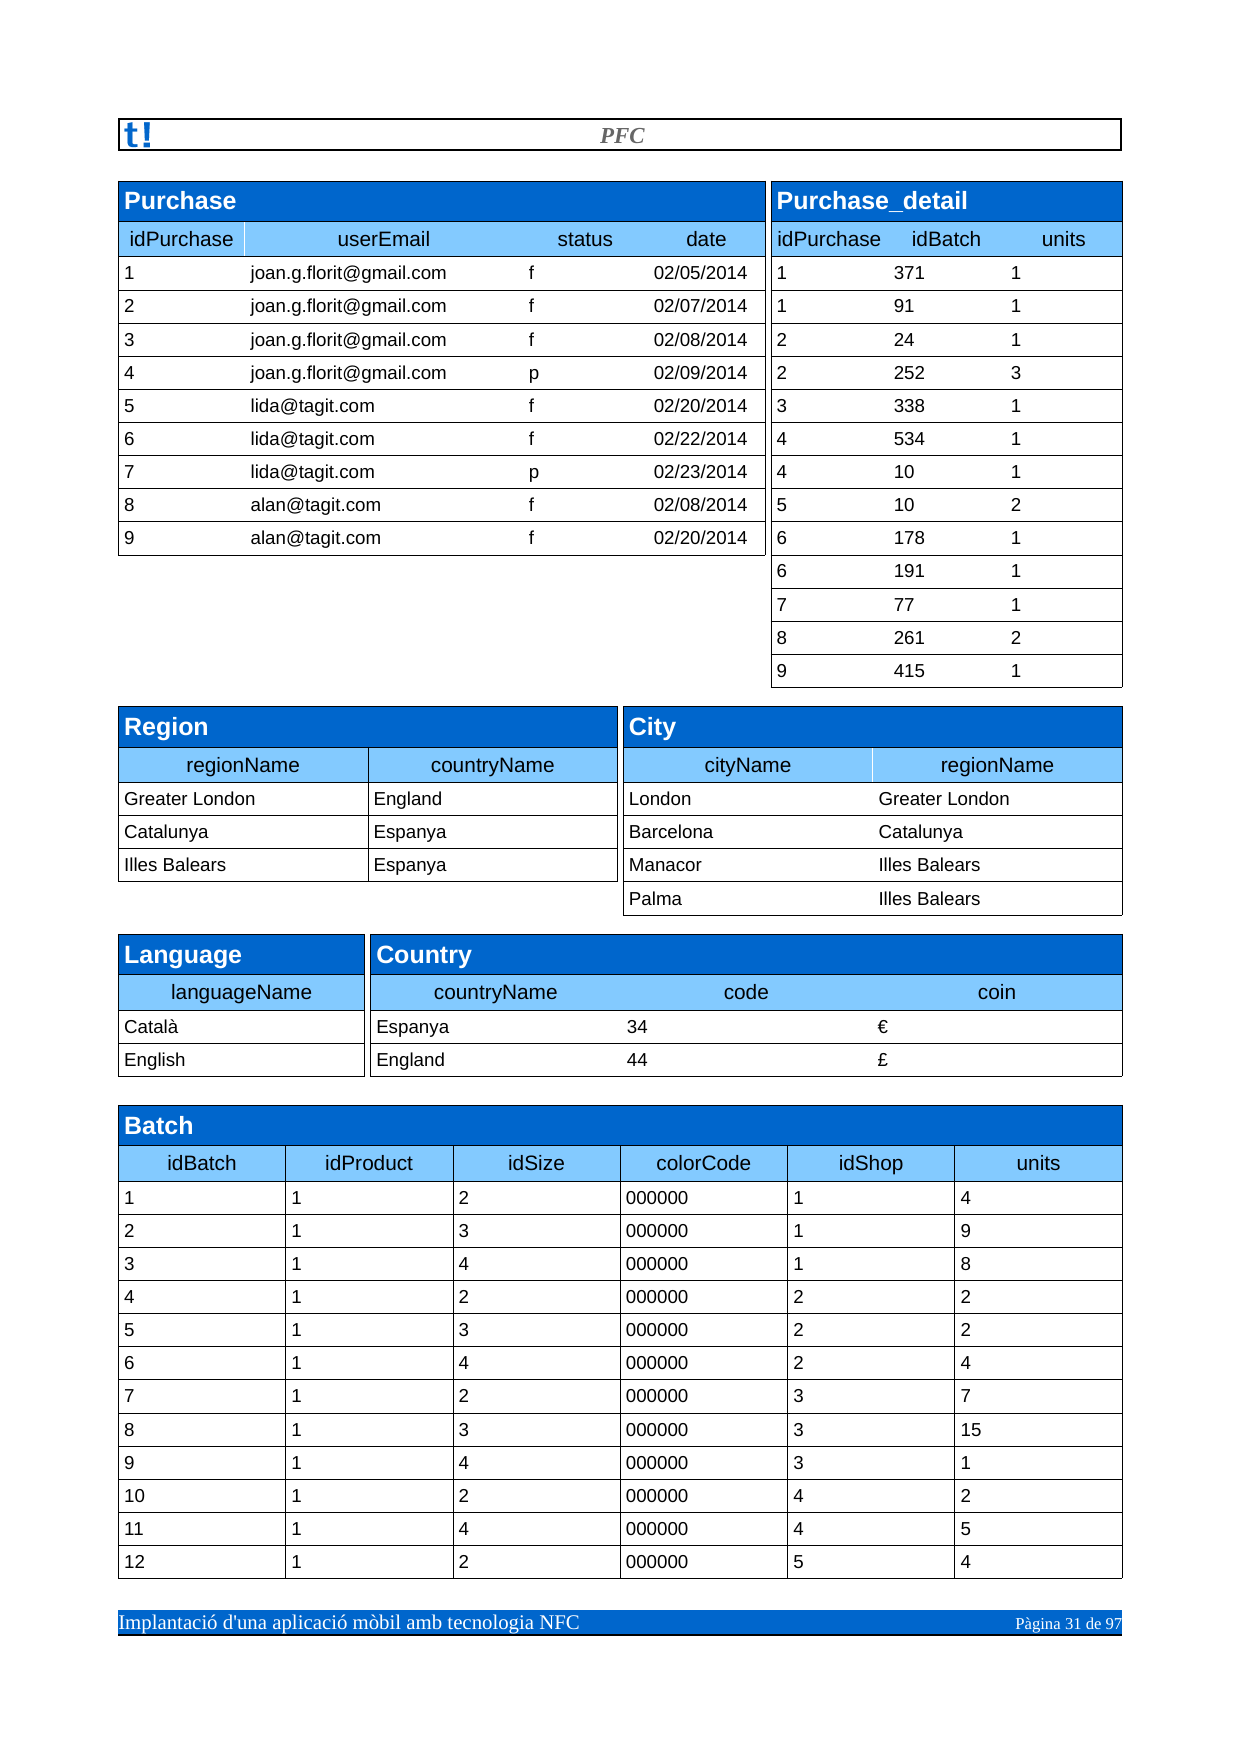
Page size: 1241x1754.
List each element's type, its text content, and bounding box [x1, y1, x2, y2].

table_cell London [624, 783, 872, 815]
table_cell 1 [286, 1414, 453, 1446]
table_cell 1 [286, 1380, 453, 1412]
table_cell 1 [119, 257, 244, 289]
table_cell 2 [788, 1314, 954, 1346]
table_cell idProduct [286, 1146, 453, 1181]
table_cell Illes Balears [873, 882, 1122, 914]
table_cell 4 [955, 1182, 1122, 1214]
table_cell joan.g.florit@gmail.com [245, 324, 523, 356]
picture [123, 121, 151, 148]
table_cell f [523, 489, 648, 521]
table_header Purchase_detail [772, 182, 1122, 221]
table_cell 1 [955, 1447, 1122, 1479]
table_cell England [371, 1044, 621, 1076]
table_header Purchase [119, 182, 765, 221]
table_cell p [523, 357, 648, 389]
table_cell 000000 [621, 1380, 787, 1412]
table_cell code [621, 975, 871, 1010]
table_cell 10 [119, 1480, 285, 1512]
table_cell 10 [888, 489, 1005, 521]
table_cell 24 [888, 324, 1005, 356]
table_cell 4 [772, 423, 888, 455]
table_cell 2 [955, 1314, 1122, 1346]
table_cell countryName [371, 975, 621, 1010]
table_cell 8 [955, 1248, 1122, 1280]
table_cell f [523, 390, 648, 422]
table_cell 1 [286, 1314, 453, 1346]
table_cell units [1005, 222, 1122, 256]
table_cell 9 [119, 522, 244, 554]
table_cell 4 [119, 1281, 285, 1313]
table_cell 1 [788, 1248, 954, 1280]
table_cell 000000 [621, 1281, 787, 1313]
table_cell 000000 [621, 1414, 787, 1446]
table_cell 2 [772, 324, 888, 356]
table_cell € [871, 1011, 1122, 1043]
table_cell 4 [454, 1347, 620, 1379]
table_cell 000000 [621, 1347, 787, 1379]
table_cell 2 [454, 1546, 620, 1578]
table_cell 3 [1005, 357, 1122, 389]
table_cell 9 [955, 1215, 1122, 1247]
table_cell 4 [772, 456, 888, 488]
table_cell 338 [888, 390, 1005, 422]
table_cell 1 [1005, 390, 1122, 422]
table_cell 3 [788, 1380, 954, 1412]
table_cell 7 [119, 456, 244, 488]
table_cell f [523, 522, 648, 554]
table_cell 10 [888, 456, 1005, 488]
table_cell 000000 [621, 1546, 787, 1578]
table_cell 000000 [621, 1182, 787, 1214]
table_cell 08/02/2014 [648, 489, 765, 521]
table_cell 15 [955, 1414, 1122, 1446]
table_cell Greater London [119, 783, 368, 815]
table_cell idPurchase [119, 222, 244, 256]
table_cell 05/02/2014 [648, 257, 765, 289]
table_cell 2 [788, 1281, 954, 1313]
table_cell 5 [772, 489, 888, 521]
table_cell 08/02/2014 [648, 324, 765, 356]
table_cell 2 [955, 1480, 1122, 1512]
table_cell cityName [624, 748, 872, 782]
table_cell 34 [621, 1011, 871, 1043]
table_cell 000000 [621, 1314, 787, 1346]
table_cell 1 [1005, 655, 1122, 687]
table_cell Catalunya [119, 816, 368, 848]
table_header Region [119, 707, 617, 747]
table_cell f [523, 423, 648, 455]
table_cell 09/02/2014 [648, 357, 765, 389]
table_cell coin [871, 975, 1122, 1010]
table_cell 6 [119, 1347, 285, 1379]
table_cell 1 [788, 1215, 954, 1247]
table_cell 1 [788, 1182, 954, 1214]
table_cell England [369, 783, 617, 815]
table_cell 2 [1005, 489, 1122, 521]
table_cell 191 [888, 556, 1005, 588]
table_cell 9 [119, 1447, 285, 1479]
table_cell date [648, 222, 765, 256]
table_cell joan.g.florit@gmail.com [245, 291, 523, 323]
table_cell 1 [119, 1182, 285, 1214]
table_cell Greater London [873, 783, 1122, 815]
table_cell 3 [119, 1248, 285, 1280]
table_cell 3 [454, 1314, 620, 1346]
table_cell 1 [286, 1513, 453, 1545]
table_cell 4 [454, 1447, 620, 1479]
table_cell 2 [454, 1480, 620, 1512]
table_cell regionName [873, 748, 1122, 782]
table_cell Espanya [369, 816, 617, 848]
table_cell status [523, 222, 648, 256]
table_cell 20/02/2014 [648, 522, 765, 554]
table_cell 6 [772, 556, 888, 588]
table_cell joan.g.florit@gmail.com [245, 257, 523, 289]
table_cell 6 [772, 522, 888, 554]
table_cell Illes Balears [873, 849, 1122, 881]
table_cell 2 [454, 1182, 620, 1214]
table_cell 12 [119, 1546, 285, 1578]
table_cell 2 [454, 1380, 620, 1412]
table_cell 4 [955, 1347, 1122, 1379]
table_cell idBatch [888, 222, 1005, 256]
table_cell 3 [454, 1215, 620, 1247]
table_cell 44 [621, 1044, 871, 1076]
table_cell alan@tagit.com [245, 522, 523, 554]
table_cell 1 [1005, 456, 1122, 488]
table_cell 4 [454, 1513, 620, 1545]
table_cell 371 [888, 257, 1005, 289]
table_cell 2 [772, 357, 888, 389]
table_cell Illes Balears [119, 849, 368, 881]
table_cell 000000 [621, 1480, 787, 1512]
table_cell f [523, 291, 648, 323]
table_cell English [119, 1044, 364, 1076]
table_cell idPurchase [772, 222, 888, 256]
table_cell colorCode [621, 1146, 787, 1181]
table_cell idSize [454, 1146, 620, 1181]
table_cell 77 [888, 589, 1005, 621]
table_cell 1 [1005, 522, 1122, 554]
table_cell f [523, 324, 648, 356]
table_cell 5 [788, 1546, 954, 1578]
table_cell 8 [772, 622, 888, 654]
table_cell 000000 [621, 1447, 787, 1479]
table_cell 8 [119, 489, 244, 521]
table_cell 1 [286, 1281, 453, 1313]
table_cell units [955, 1146, 1122, 1181]
table_cell 1 [1005, 556, 1122, 588]
table_cell 5 [955, 1513, 1122, 1545]
table_header City [624, 707, 1122, 747]
table_cell 23/02/2014 [648, 456, 765, 488]
table_header Country [371, 935, 1122, 974]
table_cell 3 [772, 390, 888, 422]
table_cell 07/02/2014 [648, 291, 765, 323]
table_cell lida@tagit.com [245, 456, 523, 488]
table_cell 20/02/2014 [648, 390, 765, 422]
table_cell Espanya [371, 1011, 621, 1043]
table_cell idBatch [119, 1146, 285, 1181]
table_cell Català [119, 1011, 364, 1043]
table_cell alan@tagit.com [245, 489, 523, 521]
table_cell languageName [119, 975, 364, 1010]
table_cell 6 [119, 423, 244, 455]
table_cell 4 [788, 1513, 954, 1545]
table_cell Manacor [624, 849, 872, 881]
table_cell 000000 [621, 1513, 787, 1545]
table_cell Palma [624, 882, 872, 914]
table_cell 000000 [621, 1215, 787, 1247]
table_cell lida@tagit.com [245, 423, 523, 455]
table_cell 3 [119, 324, 244, 356]
table_cell 2 [119, 291, 244, 323]
table_cell Catalunya [873, 816, 1122, 848]
table_cell 252 [888, 357, 1005, 389]
table_cell 4 [955, 1546, 1122, 1578]
table_cell 178 [888, 522, 1005, 554]
table_cell 1 [1005, 423, 1122, 455]
table_cell joan.g.florit@gmail.com [245, 357, 523, 389]
table_cell 261 [888, 622, 1005, 654]
table_cell 1 [286, 1447, 453, 1479]
table_cell 4 [788, 1480, 954, 1512]
table_cell 2 [1005, 622, 1122, 654]
table_cell 2 [454, 1281, 620, 1313]
table_cell f [523, 257, 648, 289]
table_cell 3 [788, 1447, 954, 1479]
table_cell 1 [286, 1215, 453, 1247]
table_cell 1 [1005, 257, 1122, 289]
table_cell 7 [119, 1380, 285, 1412]
table_cell idShop [788, 1146, 954, 1181]
table_cell 1 [286, 1248, 453, 1280]
table_cell 7 [772, 589, 888, 621]
table_cell Espanya [369, 849, 617, 881]
table_cell 2 [955, 1281, 1122, 1313]
table_cell Barcelona [624, 816, 872, 848]
table_cell 415 [888, 655, 1005, 687]
table_cell 1 [286, 1347, 453, 1379]
table_header Batch [119, 1106, 1122, 1145]
table_cell 91 [888, 291, 1005, 323]
table_cell 2 [788, 1347, 954, 1379]
table_cell 8 [119, 1414, 285, 1446]
table_cell 1 [286, 1182, 453, 1214]
table_cell 4 [119, 357, 244, 389]
table_cell 9 [772, 655, 888, 687]
table_cell 5 [119, 1314, 285, 1346]
table_cell £ [871, 1044, 1122, 1076]
table_cell userEmail [245, 222, 523, 256]
table_header Language [119, 935, 364, 974]
table_cell countryName [369, 748, 617, 782]
table_cell 1 [1005, 589, 1122, 621]
table_cell 4 [454, 1248, 620, 1280]
table_cell 7 [955, 1380, 1122, 1412]
table_cell 22/02/2014 [648, 423, 765, 455]
table_cell 2 [119, 1215, 285, 1247]
table_cell 1 [1005, 324, 1122, 356]
table_cell lida@tagit.com [245, 390, 523, 422]
table_cell p [523, 456, 648, 488]
table_cell regionName [119, 748, 368, 782]
table_cell 1 [772, 257, 888, 289]
table_cell 11 [119, 1513, 285, 1545]
table_cell 000000 [621, 1248, 787, 1280]
table_cell 5 [119, 390, 244, 422]
table_cell 1 [772, 291, 888, 323]
table_cell 1 [286, 1546, 453, 1578]
table_cell 534 [888, 423, 1005, 455]
table_cell 1 [1005, 291, 1122, 323]
table_cell 3 [454, 1414, 620, 1446]
table_cell 3 [788, 1414, 954, 1446]
table_cell 1 [286, 1480, 453, 1512]
